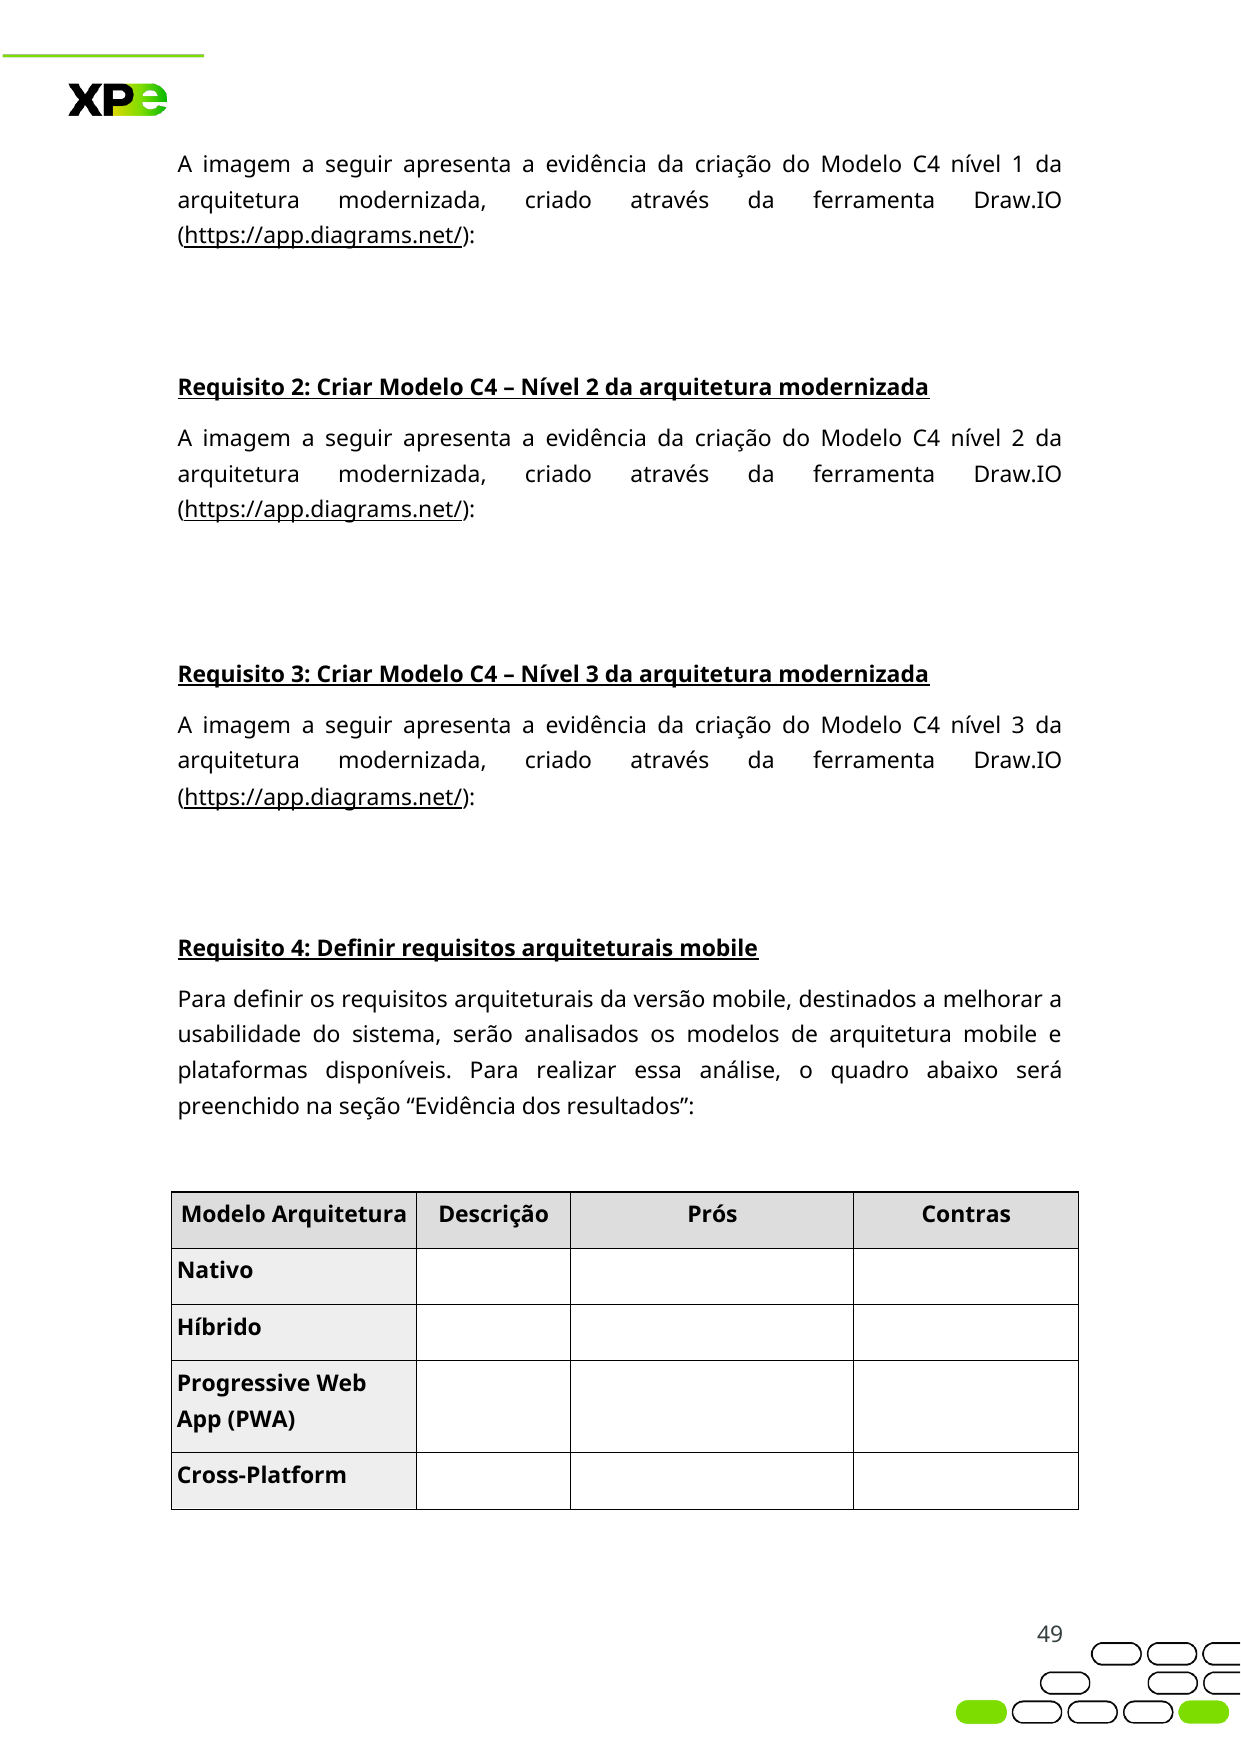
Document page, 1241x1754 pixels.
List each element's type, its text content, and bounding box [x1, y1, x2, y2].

table_cell [571, 1305, 853, 1360]
text Para definir os requisitos arquiteturais da versão mobile, destinados a melhorar a usabilidade do sistema, serão analisados os modelos de arquitetura mobile e plataformas disponíveis. Para realizar essa análise, o quadro abaixo será preenchido na seção “Evidência dos resultados”: [177, 982, 1063, 1122]
table_cell [417, 1249, 570, 1304]
table_header Descrição [417, 1193, 570, 1248]
table_cell [854, 1361, 1078, 1452]
table_cell [854, 1249, 1078, 1304]
text Requisito 4: Definir requisitos arquiteturais mobile [177, 932, 1063, 963]
table_cell [417, 1305, 570, 1360]
table_cell [854, 1305, 1078, 1360]
table_header Prós [571, 1193, 853, 1248]
text A imagem a seguir apresenta a evidência da criação do Modelo C4 nível 1 da arquitetura modernizada, criado através da ferramenta Draw.IO (https://app.diagrams.net/): [177, 148, 1063, 251]
table_cell Nativo [172, 1249, 416, 1304]
picture [955, 1642, 1241, 1724]
table_cell Cross-Platform [172, 1453, 416, 1508]
table_cell [854, 1453, 1078, 1508]
table_cell [417, 1453, 570, 1508]
table_header Contras [854, 1193, 1078, 1248]
text Requisito 3: Criar Modelo C4 – Nível 3 da arquitetura modernizada [177, 658, 1063, 689]
table_header Modelo Arquitetura [172, 1193, 416, 1248]
table_cell [417, 1361, 570, 1452]
text Requisito 2: Criar Modelo C4 – Nível 2 da arquitetura modernizada [177, 371, 1063, 402]
table_cell Progressive Web App (PWA) [172, 1361, 416, 1452]
text A imagem a seguir apresenta a evidência da criação do Modelo C4 nível 3 da arquitetura modernizada, criado através da ferramenta Draw.IO (https://app.diagrams.net/): [177, 708, 1063, 812]
table_cell Híbrido [172, 1305, 416, 1360]
picture [2, 51, 205, 148]
text A imagem a seguir apresenta a evidência da criação do Modelo C4 nível 2 da arquitetura modernizada, criado através da ferramenta Draw.IO (https://app.diagrams.net/): [177, 422, 1063, 525]
table_cell [571, 1453, 853, 1508]
table_cell [571, 1249, 853, 1304]
table_cell [571, 1361, 853, 1452]
